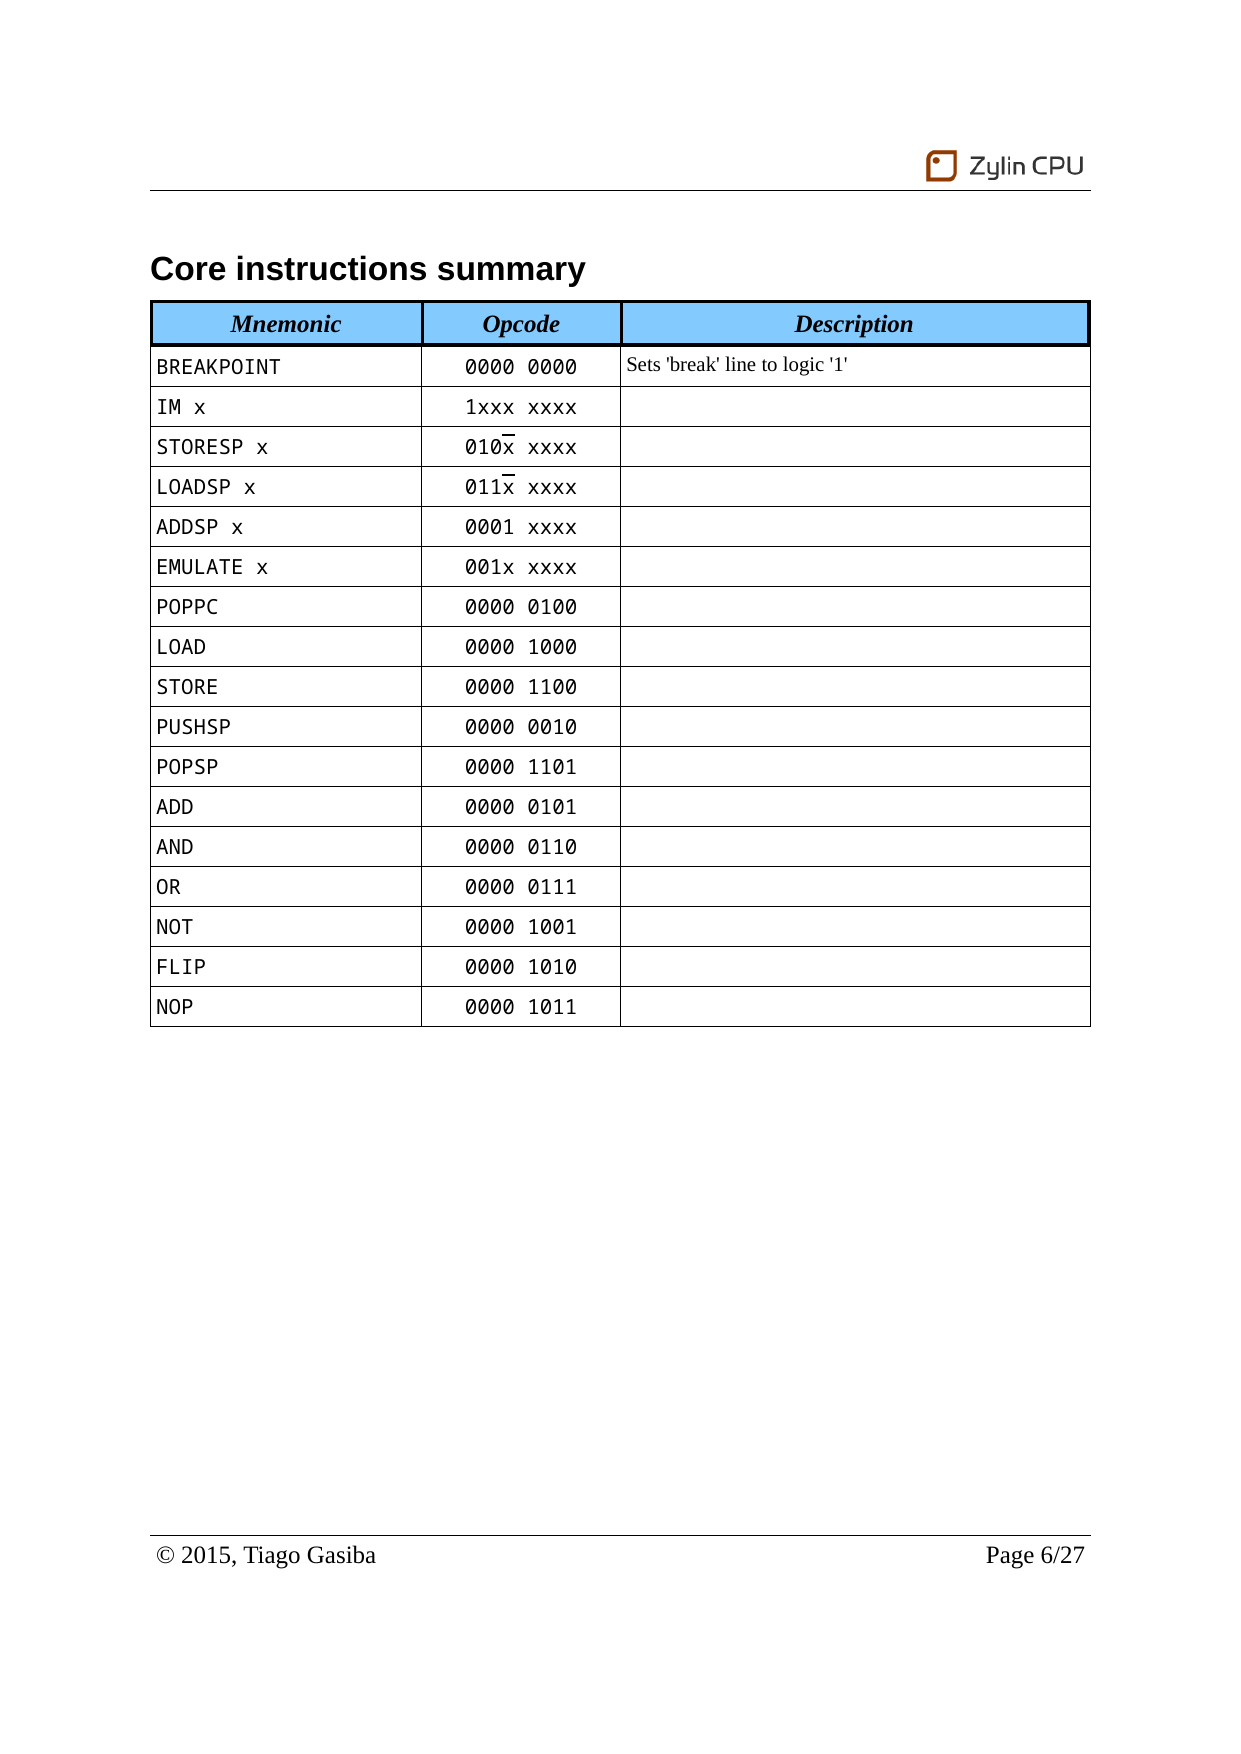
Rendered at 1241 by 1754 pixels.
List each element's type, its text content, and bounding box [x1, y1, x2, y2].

table_cell PUSHSP [151, 707, 421, 746]
table_cell 001x xxxx [422, 547, 620, 586]
table_cell [621, 787, 1090, 826]
table_cell [621, 907, 1090, 946]
table_cell EMULATE x [151, 547, 421, 586]
table_cell 0000 0111 [422, 867, 620, 906]
table_cell ADDSP x [151, 507, 421, 546]
table_cell OR [151, 867, 421, 906]
table_cell 0000 0101 [422, 787, 620, 826]
table_cell FLIP [151, 947, 421, 986]
picture [922, 148, 1151, 185]
table_cell STORE [151, 667, 421, 706]
table_cell AND [151, 827, 421, 866]
table_cell 0000 0100 [422, 587, 620, 626]
table_cell 1xxx xxxx [422, 387, 620, 426]
table_cell [621, 827, 1090, 866]
table_cell 0000 1010 [422, 947, 620, 986]
table_cell Sets 'break' line to logic '1' [621, 347, 1090, 386]
table_header Mnemonic [153, 303, 421, 343]
table_cell 0000 1001 [422, 907, 620, 946]
table_cell [621, 467, 1090, 506]
table_cell NOP [151, 987, 421, 1026]
table_cell ADD [151, 787, 421, 826]
table_cell 011x xxxx [422, 467, 620, 506]
table_header Description [623, 303, 1087, 343]
table_cell [621, 707, 1090, 746]
table_cell LOAD [151, 627, 421, 666]
table_cell NOT [151, 907, 421, 946]
table_cell [621, 627, 1090, 666]
table_cell IM x [151, 387, 421, 426]
table_cell [621, 547, 1090, 586]
table_cell 0000 1000 [422, 627, 620, 666]
table_cell LOADSP x [151, 467, 421, 506]
table_cell 0000 1011 [422, 987, 620, 1026]
table_cell 0000 0010 [422, 707, 620, 746]
table_cell STORESP x [151, 427, 421, 466]
table_cell 0000 0000 [422, 347, 620, 386]
table_cell POPSP [151, 747, 421, 786]
table_cell [621, 587, 1090, 626]
table_cell [621, 507, 1090, 546]
table_cell 0000 1101 [422, 747, 620, 786]
table_cell [621, 947, 1090, 986]
table_cell [621, 387, 1090, 426]
table_cell [621, 427, 1090, 466]
table_cell [621, 667, 1090, 706]
subtitle Core instructions summary [150, 249, 1091, 288]
table_cell [621, 747, 1090, 786]
table_cell [621, 987, 1090, 1026]
table_cell 0000 1100 [422, 667, 620, 706]
table_cell 0001 xxxx [422, 507, 620, 546]
table_cell [621, 867, 1090, 906]
table_cell 010x xxxx [422, 427, 620, 466]
table_cell POPPC [151, 587, 421, 626]
table_cell BREAKPOINT [151, 347, 421, 386]
table_cell 0000 0110 [422, 827, 620, 866]
table_header Opcode [424, 303, 620, 343]
